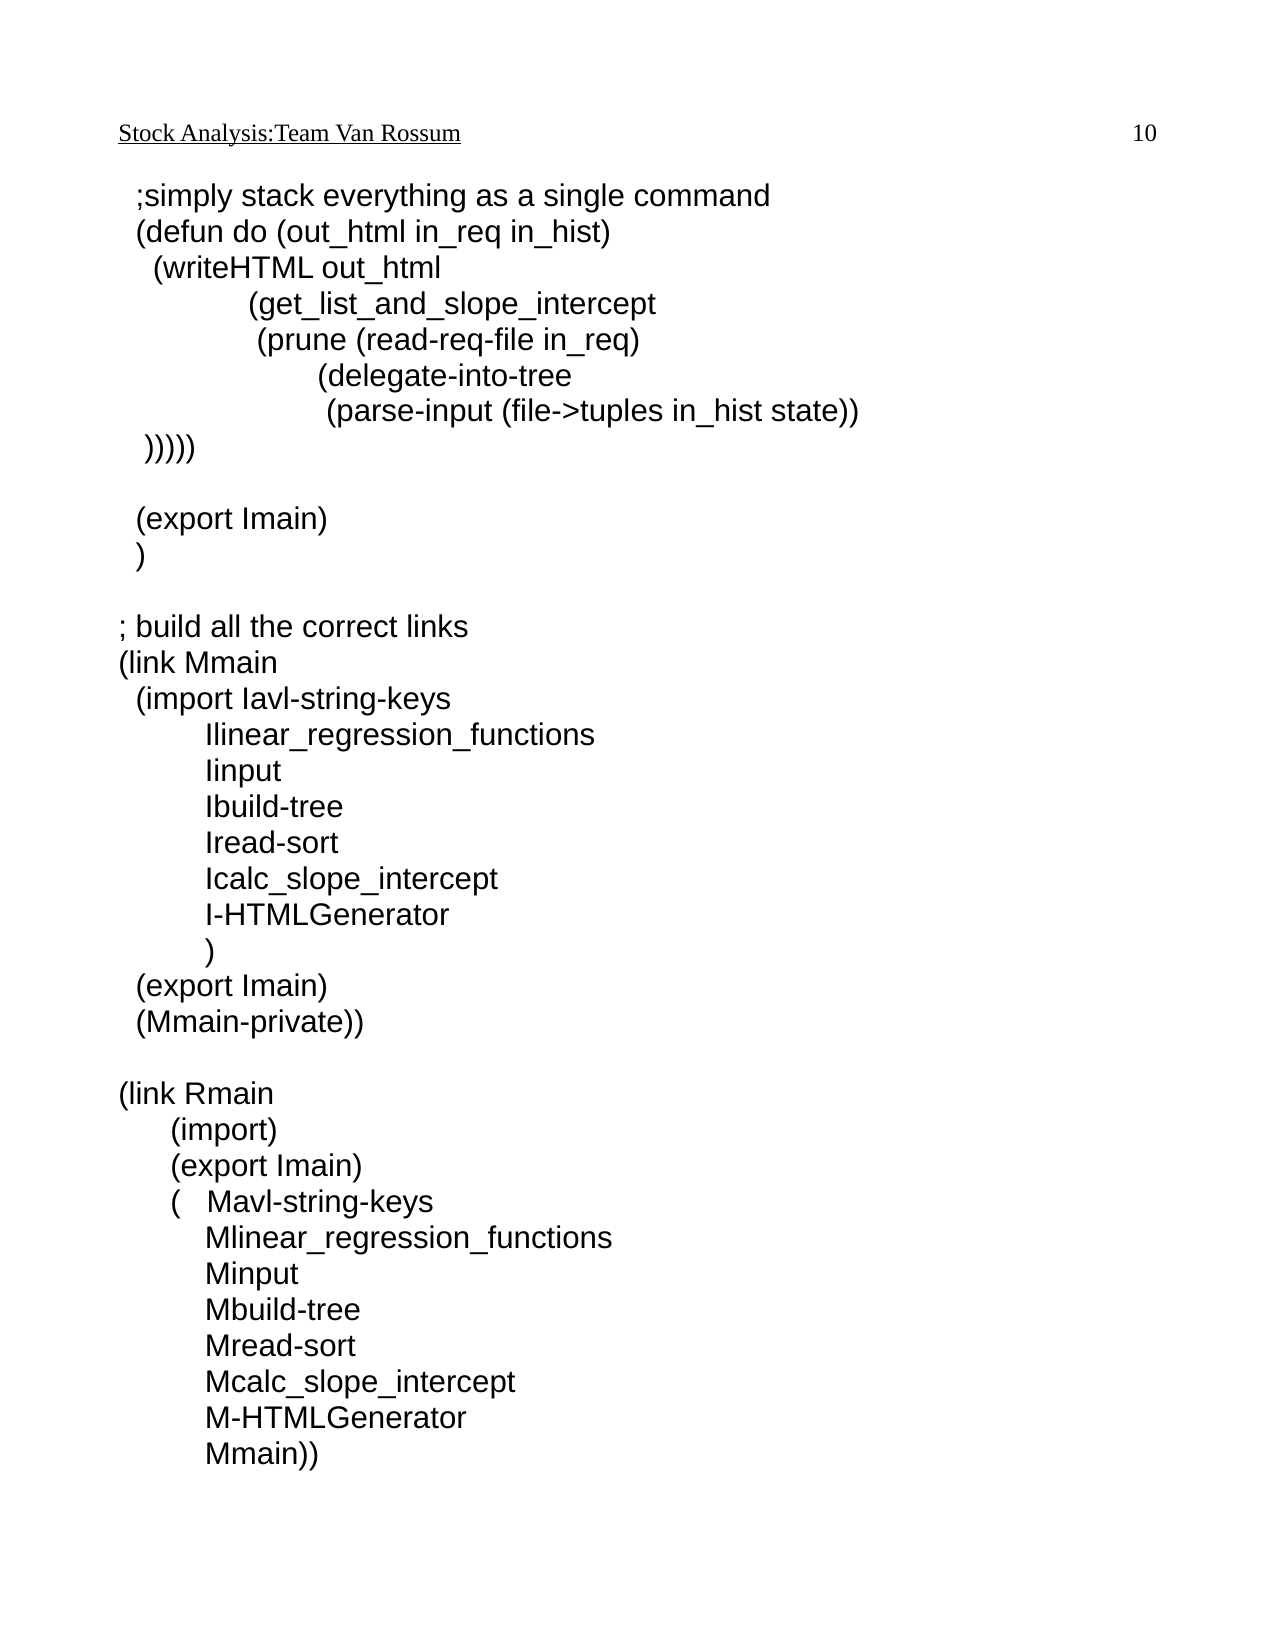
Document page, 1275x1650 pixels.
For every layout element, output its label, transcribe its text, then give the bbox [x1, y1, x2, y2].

text (get_list_and_slope_intercept [118, 285, 1157, 321]
text ) [118, 536, 1157, 572]
text ( Mavl-string-keys [118, 1183, 1157, 1219]
text (link Rmain [118, 1075, 1157, 1111]
text (parse-input (file->tuples in_hist state)) [118, 392, 1157, 428]
text (defun do (out_html in_req in_hist) [118, 213, 1157, 249]
text Minput [118, 1255, 1157, 1291]
text (writeHTML out_html [118, 249, 1157, 285]
text I-HTMLGenerator [118, 896, 1157, 932]
text (link Mmain [118, 644, 1157, 680]
text Mmain)) [118, 1435, 1157, 1471]
text Iinput [118, 752, 1157, 788]
text ;simply stack everything as a single command [118, 177, 1157, 213]
text ; build all the correct links [118, 608, 1157, 644]
text (prune (read-req-file in_req) [118, 321, 1157, 357]
text Iread-sort [118, 824, 1157, 860]
text ) [118, 932, 1157, 967]
text M-HTMLGenerator [118, 1399, 1157, 1435]
text Mbuild-tree [118, 1291, 1157, 1327]
text (import) [118, 1111, 1157, 1147]
text Mlinear_regression_functions [118, 1219, 1157, 1255]
text (import Iavl-string-keys [118, 680, 1157, 716]
text (export Imain) [118, 1147, 1157, 1183]
text Ibuild-tree [118, 788, 1157, 824]
text Ilinear_regression_functions [118, 716, 1157, 752]
text (Mmain-private)) [118, 1003, 1157, 1039]
text (delegate-into-tree [118, 357, 1157, 392]
text (export Imain) [118, 967, 1157, 1003]
text ))))) [118, 428, 1157, 464]
text Icalc_slope_intercept [118, 860, 1157, 896]
text (export Imain) [118, 500, 1157, 536]
text Mcalc_slope_intercept [118, 1363, 1157, 1399]
text Mread-sort [118, 1327, 1157, 1363]
